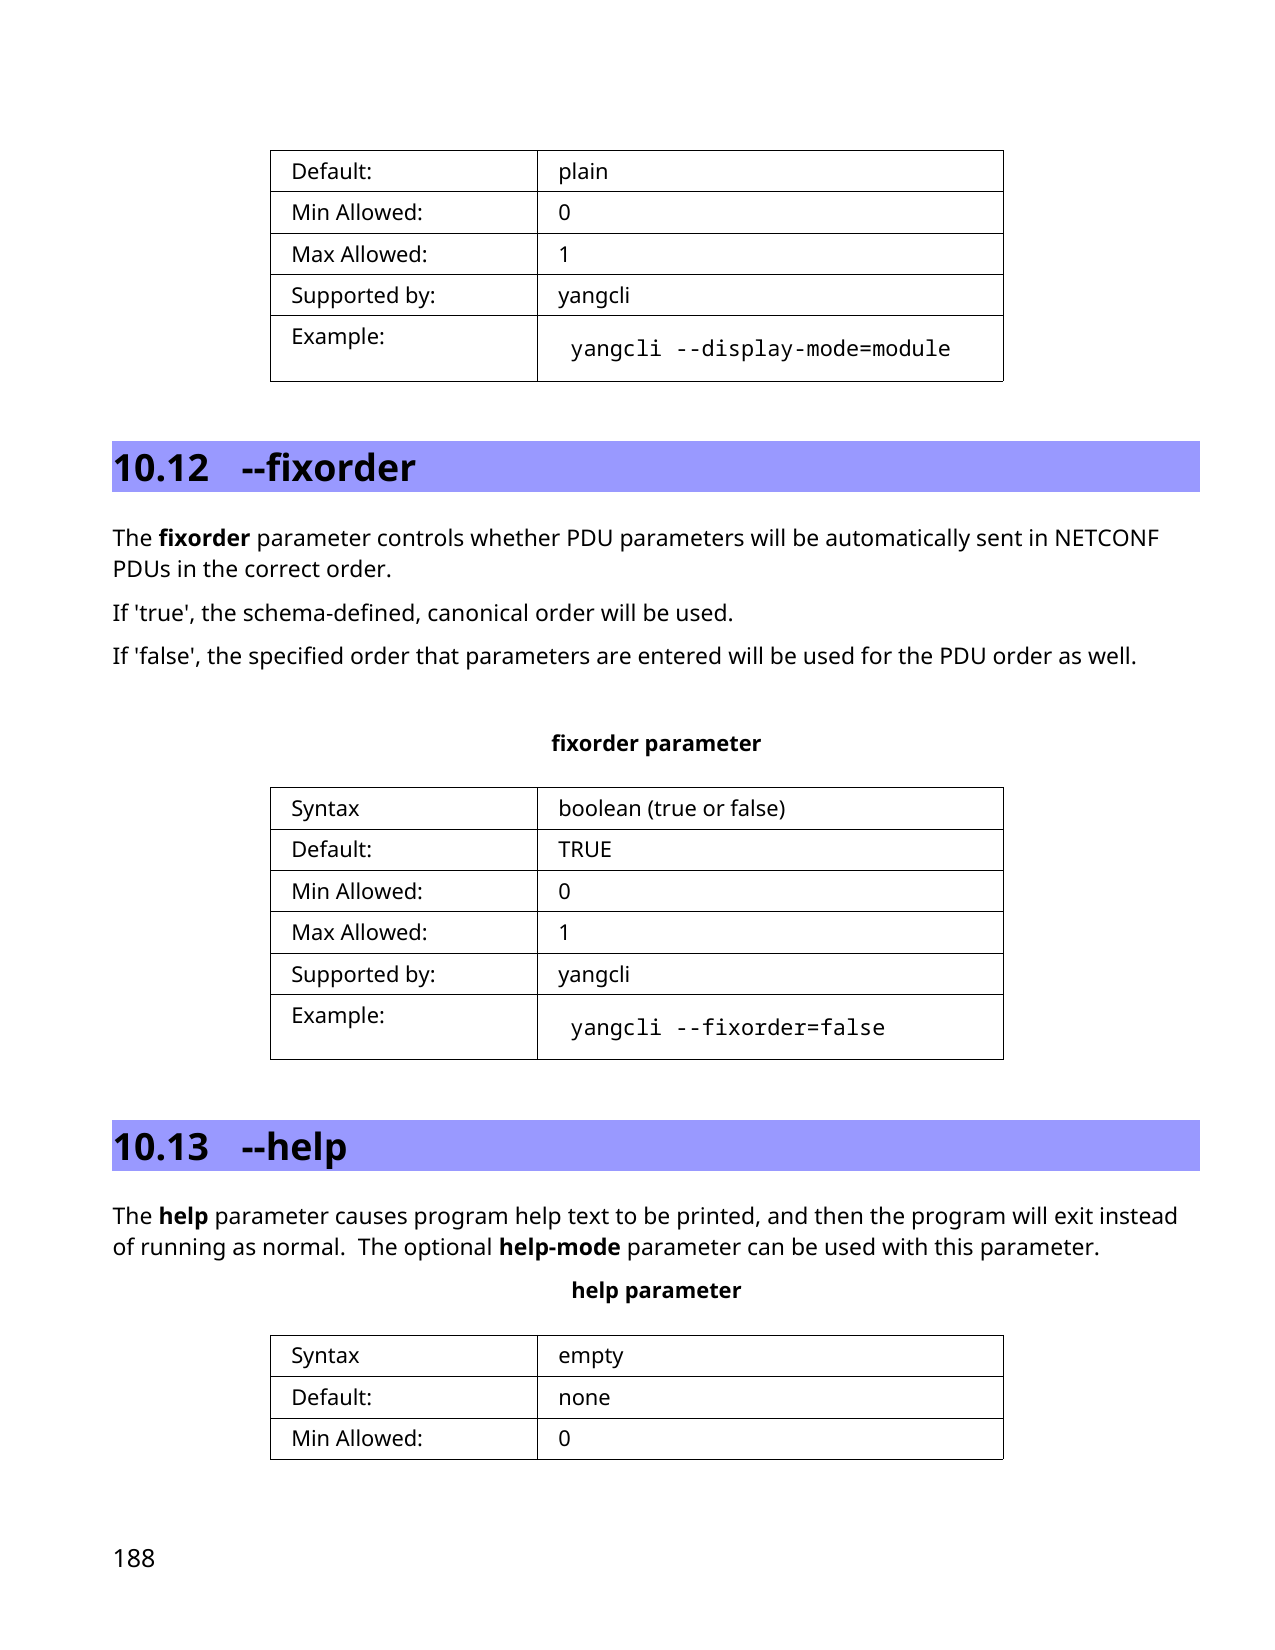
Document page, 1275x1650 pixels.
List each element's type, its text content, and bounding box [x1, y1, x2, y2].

table_header boolean (true or false) [538, 788, 1003, 829]
table_cell yangcli [538, 275, 1003, 315]
table_cell yangcli --fixorder=false [538, 995, 1003, 1059]
table_header Syntax [271, 788, 537, 829]
table_cell Max Allowed: [271, 912, 537, 953]
table_cell Example: [271, 316, 537, 381]
table_cell Max Allowed: [271, 234, 537, 274]
table_cell TRUE [538, 830, 1003, 870]
table_cell Default: [271, 151, 537, 191]
table_cell yangcli [538, 954, 1003, 994]
subtitle help parameter [127, 1275, 1185, 1305]
table_cell Default: [271, 830, 537, 870]
table_cell Min Allowed: [271, 1419, 537, 1459]
table_header Syntax [271, 1336, 537, 1376]
text The help parameter causes program help text to be printed, and then the program will exit instead of running as normal. The optional help-mode parameter can be used with this parameter. [112, 1200, 1200, 1263]
table_cell Supported by: [271, 275, 537, 315]
table_cell Default: [271, 1377, 537, 1417]
table_cell Example: [271, 995, 537, 1059]
table_cell 0 [538, 871, 1003, 911]
text The fixorder parameter controls whether PDU parameters will be automatically sent in NETCONF PDUs in the correct order. [112, 521, 1200, 584]
table_cell yangcli --display-mode=module [538, 316, 1003, 381]
table_cell 1 [538, 234, 1003, 274]
table_cell Supported by: [271, 954, 537, 994]
subtitle fixorder parameter [127, 728, 1185, 757]
table_cell 0 [538, 192, 1003, 233]
table_cell 1 [538, 912, 1003, 953]
table_cell none [538, 1377, 1003, 1417]
table_header empty [538, 1336, 1003, 1376]
table_cell plain [538, 151, 1003, 191]
text If 'true', the schema-defined, canonical order will be used. [112, 596, 1200, 628]
subtitle --help [112, 1120, 1200, 1171]
subtitle --fixorder [112, 441, 1200, 492]
table_cell Min Allowed: [271, 192, 537, 233]
table_cell 0 [538, 1419, 1003, 1459]
table_cell Min Allowed: [271, 871, 537, 911]
text If 'false', the specified order that parameters are entered will be used for the PDU order as well. [112, 640, 1200, 671]
